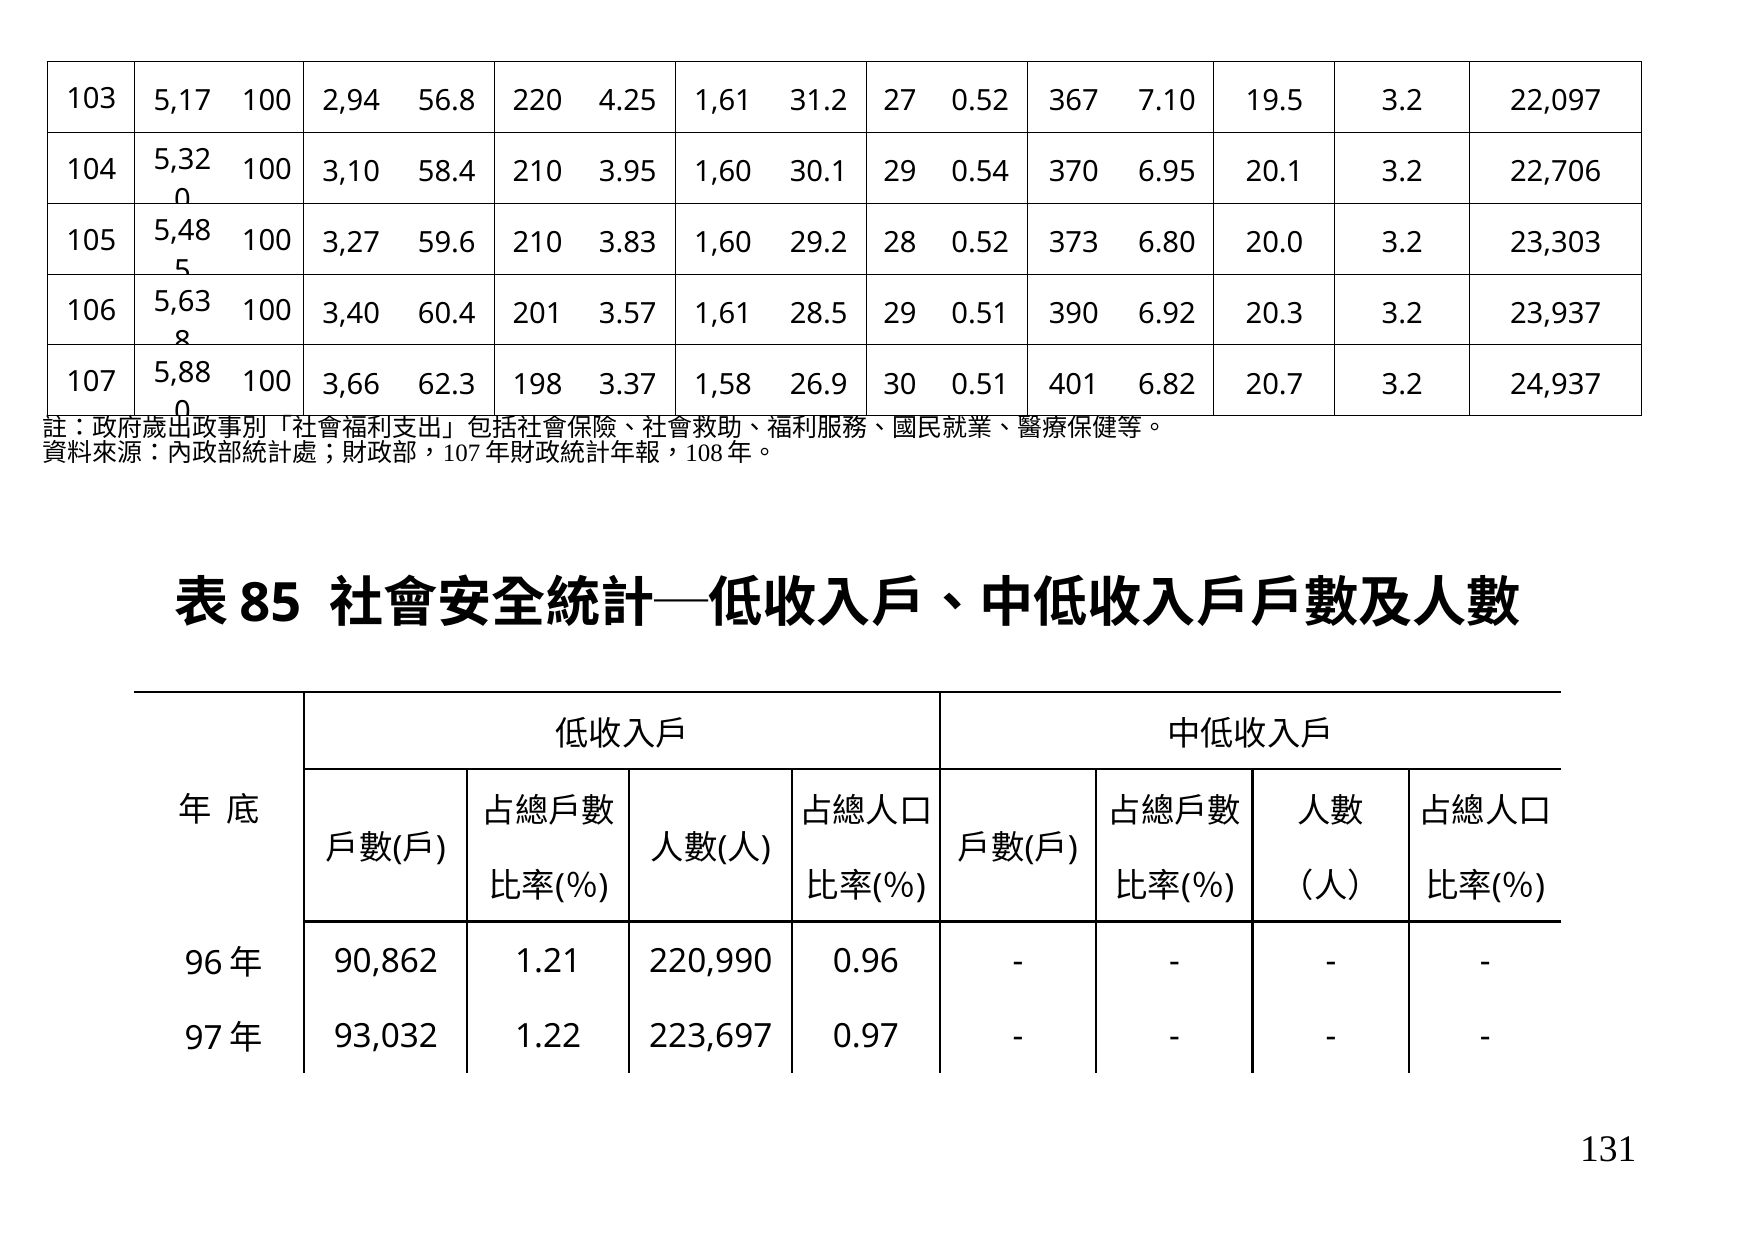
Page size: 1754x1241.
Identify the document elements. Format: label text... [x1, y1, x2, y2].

table_cell - [1097, 923, 1251, 997]
table_cell 3,108 [304, 133, 399, 203]
table_cell 223,697 [630, 998, 791, 1072]
table_cell 3.2 [1335, 275, 1469, 344]
table_cell 5,880 [135, 345, 230, 415]
text 註：政府歲出政事別「社會福利支出」包括社會保險、社會救助、福利服務、國民就業、醫療保健等。 [29, 416, 1636, 441]
table_cell 31.25 [771, 62, 866, 132]
table_cell 28.56 [771, 275, 866, 344]
table_cell 占總人口比率(％) [1410, 770, 1561, 920]
table_cell 23,937 [1470, 275, 1641, 344]
table_cell 30.13 [771, 133, 866, 203]
table_cell 3.2 [1335, 133, 1469, 203]
table_cell 58.42 [399, 133, 494, 203]
table_cell 1,587 [676, 345, 771, 415]
table_cell 1.21 [468, 923, 628, 997]
table_cell 100 [230, 62, 303, 132]
table_cell 占總人口比率(％) [793, 770, 939, 920]
table_cell 97年 [134, 998, 303, 1072]
table_cell 220,990 [630, 923, 791, 997]
table_cell 56.87 [399, 62, 494, 132]
table_cell 220 [495, 62, 580, 132]
table_cell 370 [1028, 133, 1120, 203]
table_cell 20.3 [1214, 275, 1334, 344]
table_cell 1,610 [676, 275, 771, 344]
table_cell 1,603 [676, 133, 771, 203]
table_cell 28 [867, 204, 933, 273]
table_cell 6.92 [1120, 275, 1213, 344]
table_cell - [941, 998, 1095, 1072]
table_cell 3.95 [580, 133, 675, 203]
table_cell 6.80 [1120, 204, 1213, 273]
table_cell 戶數(戶) [305, 770, 466, 920]
table_cell - [1254, 923, 1408, 997]
table_cell - [1097, 998, 1251, 1072]
table_cell 210 [495, 133, 580, 203]
table_cell 戶數(戶) [941, 770, 1095, 920]
subtitle 表85 社會安全統計─低收入戶、中低收入戶戶數及人數 [59, 541, 1636, 654]
table_cell 26.99 [771, 345, 866, 415]
table_cell 29 [867, 133, 933, 203]
table_cell 62.31 [399, 345, 494, 415]
table_cell 373 [1028, 204, 1120, 273]
table_cell 401 [1028, 345, 1120, 415]
table_cell 30 [867, 345, 933, 415]
table_header 中低收入戶 [941, 693, 1561, 768]
table_cell - [1254, 998, 1408, 1072]
table_cell 6.95 [1120, 133, 1213, 203]
table_cell 29.20 [771, 204, 866, 273]
table_cell 3,409 [304, 275, 399, 344]
table_cell 105 [48, 204, 134, 273]
table_cell 0.52 [933, 62, 1027, 132]
table_cell 6.82 [1120, 345, 1213, 415]
table_cell 2,941 [304, 62, 399, 132]
table_cell 0.51 [933, 275, 1027, 344]
table_cell 3.37 [580, 345, 675, 415]
table_cell 103 [48, 62, 134, 132]
table_cell 0.54 [933, 133, 1027, 203]
table_cell 390 [1028, 275, 1120, 344]
table_cell 104 [48, 133, 134, 203]
table_cell 0.51 [933, 345, 1027, 415]
table_cell 20.0 [1214, 204, 1334, 273]
table_cell 3.2 [1335, 204, 1469, 273]
table_cell 210 [495, 204, 580, 273]
table_cell 100 [230, 133, 303, 203]
table_cell 22,097 [1470, 62, 1641, 132]
table_cell - [1410, 998, 1561, 1072]
table_cell 1,602 [676, 204, 771, 273]
table_cell 3.57 [580, 275, 675, 344]
table_cell 3.2 [1335, 62, 1469, 132]
table_header 低收入戶 [305, 693, 939, 768]
table_cell 59.66 [399, 204, 494, 273]
text 資料來源：內政部統計處；財政部，107年財政統計年報，108年。 [29, 441, 1636, 466]
table_cell 4.25 [580, 62, 675, 132]
table_cell 人數（人） [1254, 770, 1408, 920]
table_cell 90,862 [305, 923, 466, 997]
table_cell 3,273 [304, 204, 399, 273]
table_cell - [941, 923, 1095, 997]
table_cell 27 [867, 62, 933, 132]
table_cell 106 [48, 275, 134, 344]
table_cell 23,303 [1470, 204, 1641, 273]
table_cell 3,664 [304, 345, 399, 415]
table_cell - [1410, 923, 1561, 997]
table_cell 107 [48, 345, 134, 415]
table_cell 5,638 [135, 275, 230, 344]
table_cell 60.46 [399, 275, 494, 344]
table_cell 20.1 [1214, 133, 1334, 203]
table_cell 5,485 [135, 204, 230, 273]
table_cell 1,616 [676, 62, 771, 132]
table_cell 22,706 [1470, 133, 1641, 203]
table_cell 20.7 [1214, 345, 1334, 415]
table_cell 100 [230, 345, 303, 415]
table_cell 198 [495, 345, 580, 415]
table_cell 占總戶數比率(％) [468, 770, 628, 920]
table_cell 5,320 [135, 133, 230, 203]
table_cell 1.22 [468, 998, 628, 1072]
table_cell 100 [230, 204, 303, 273]
table_cell 0.52 [933, 204, 1027, 273]
table_cell 5,171 [135, 62, 230, 132]
table_cell 占總戶數比率(％) [1097, 770, 1251, 920]
table_cell 201 [495, 275, 580, 344]
table_cell 367 [1028, 62, 1120, 132]
table_cell 人數(人) [630, 770, 791, 920]
table_header 年 底 [134, 693, 303, 920]
table_cell 0.97 [793, 998, 939, 1072]
table_cell 3.2 [1335, 345, 1469, 415]
table_cell 0.96 [793, 923, 939, 997]
table_cell 19.5 [1214, 62, 1334, 132]
table_cell 3.83 [580, 204, 675, 273]
table_cell 24,937 [1470, 345, 1641, 415]
table_cell 93,032 [305, 998, 466, 1072]
table_cell 100 [230, 275, 303, 344]
table_cell 7.10 [1120, 62, 1213, 132]
table_cell 29 [867, 275, 933, 344]
table_cell 96年 [134, 920, 303, 997]
